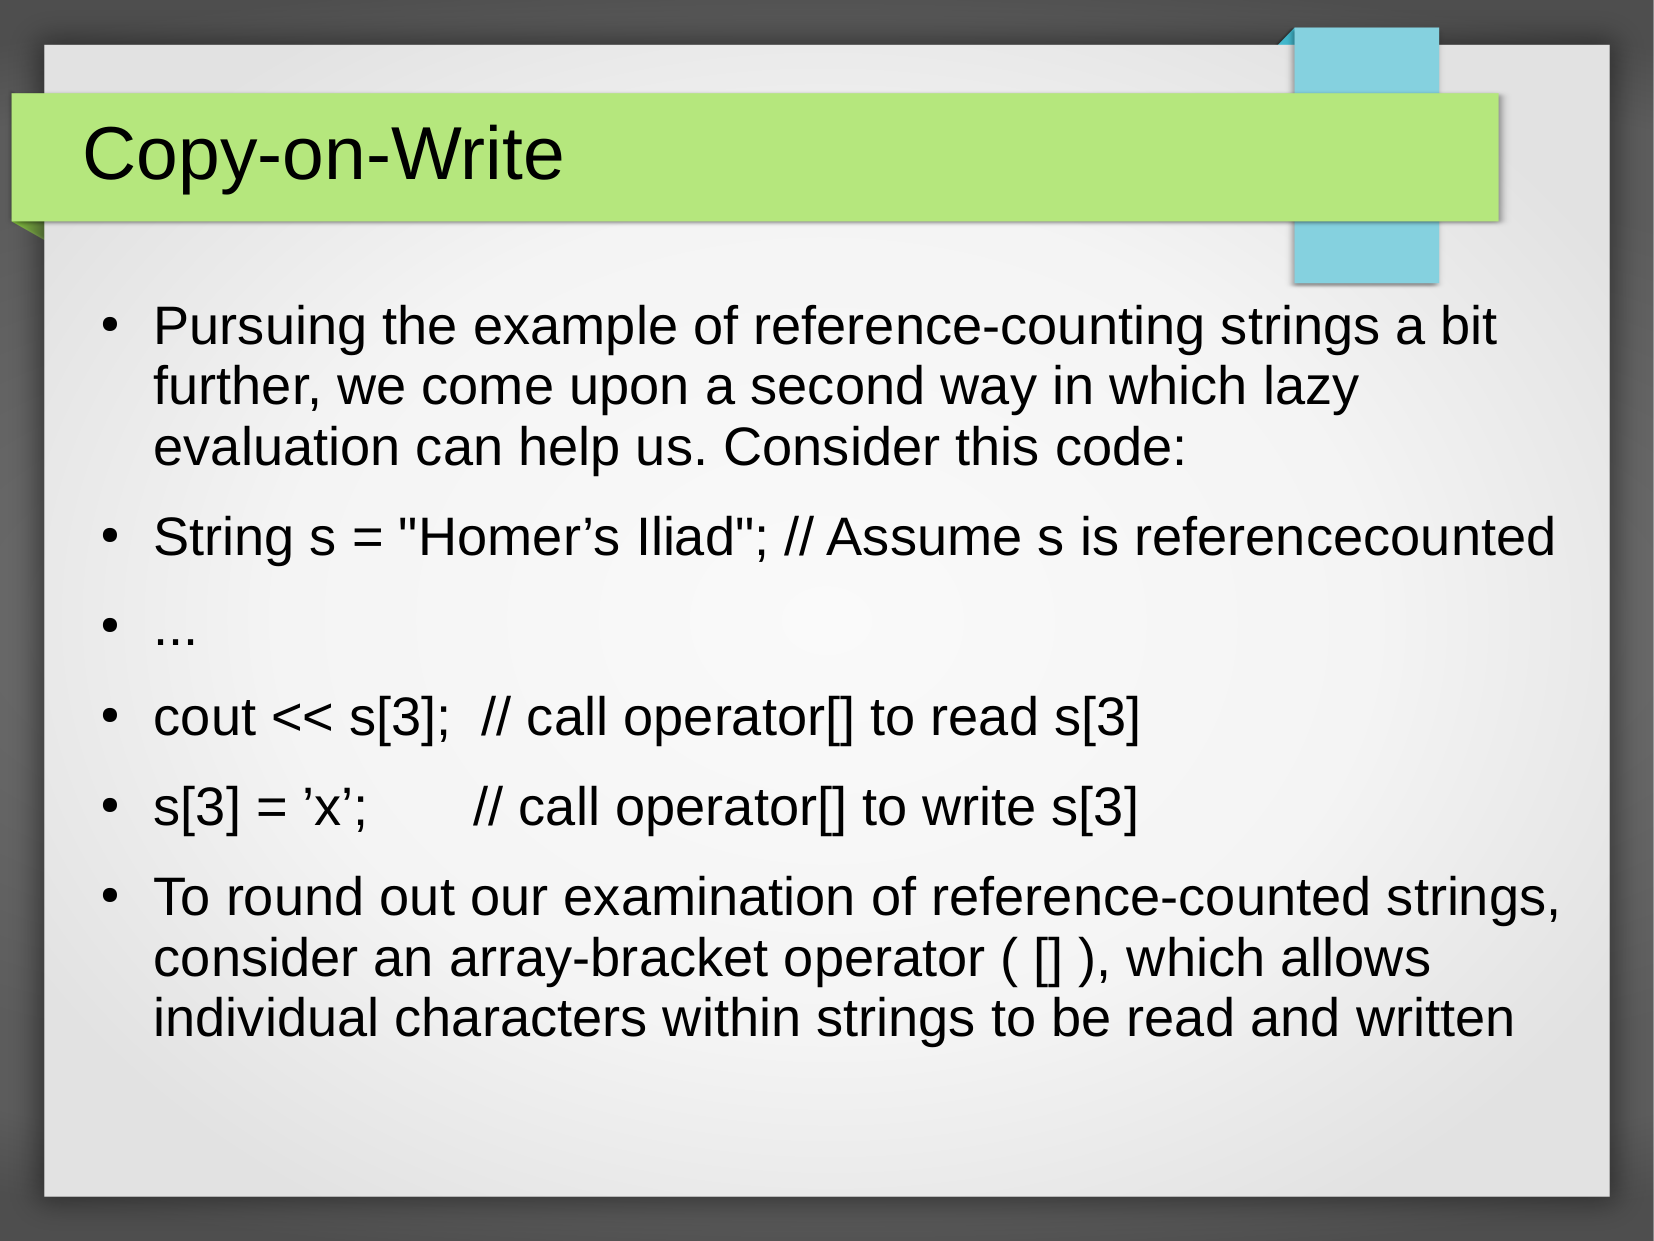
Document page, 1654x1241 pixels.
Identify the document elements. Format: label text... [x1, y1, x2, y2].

list Pursuing the example of reference-counting strings a bit further, we come upon a second way in which lazy evaluation can help us. Consider this code: String s = "Homer’s Iliad"; // Assume s is referencecounted ... cout << s[3]; // call operator[] to read s[3] s[3] = ’x’; // call operator[] to write s[3] To round out our examination of reference-counted strings, consider an array-bracket operator ( [] ), which allows individual characters within strings to be read and written [82, 295, 1571, 1130]
title Copy-on-Write [82, 94, 1264, 213]
picture [0, 0, 1654, 1241]
